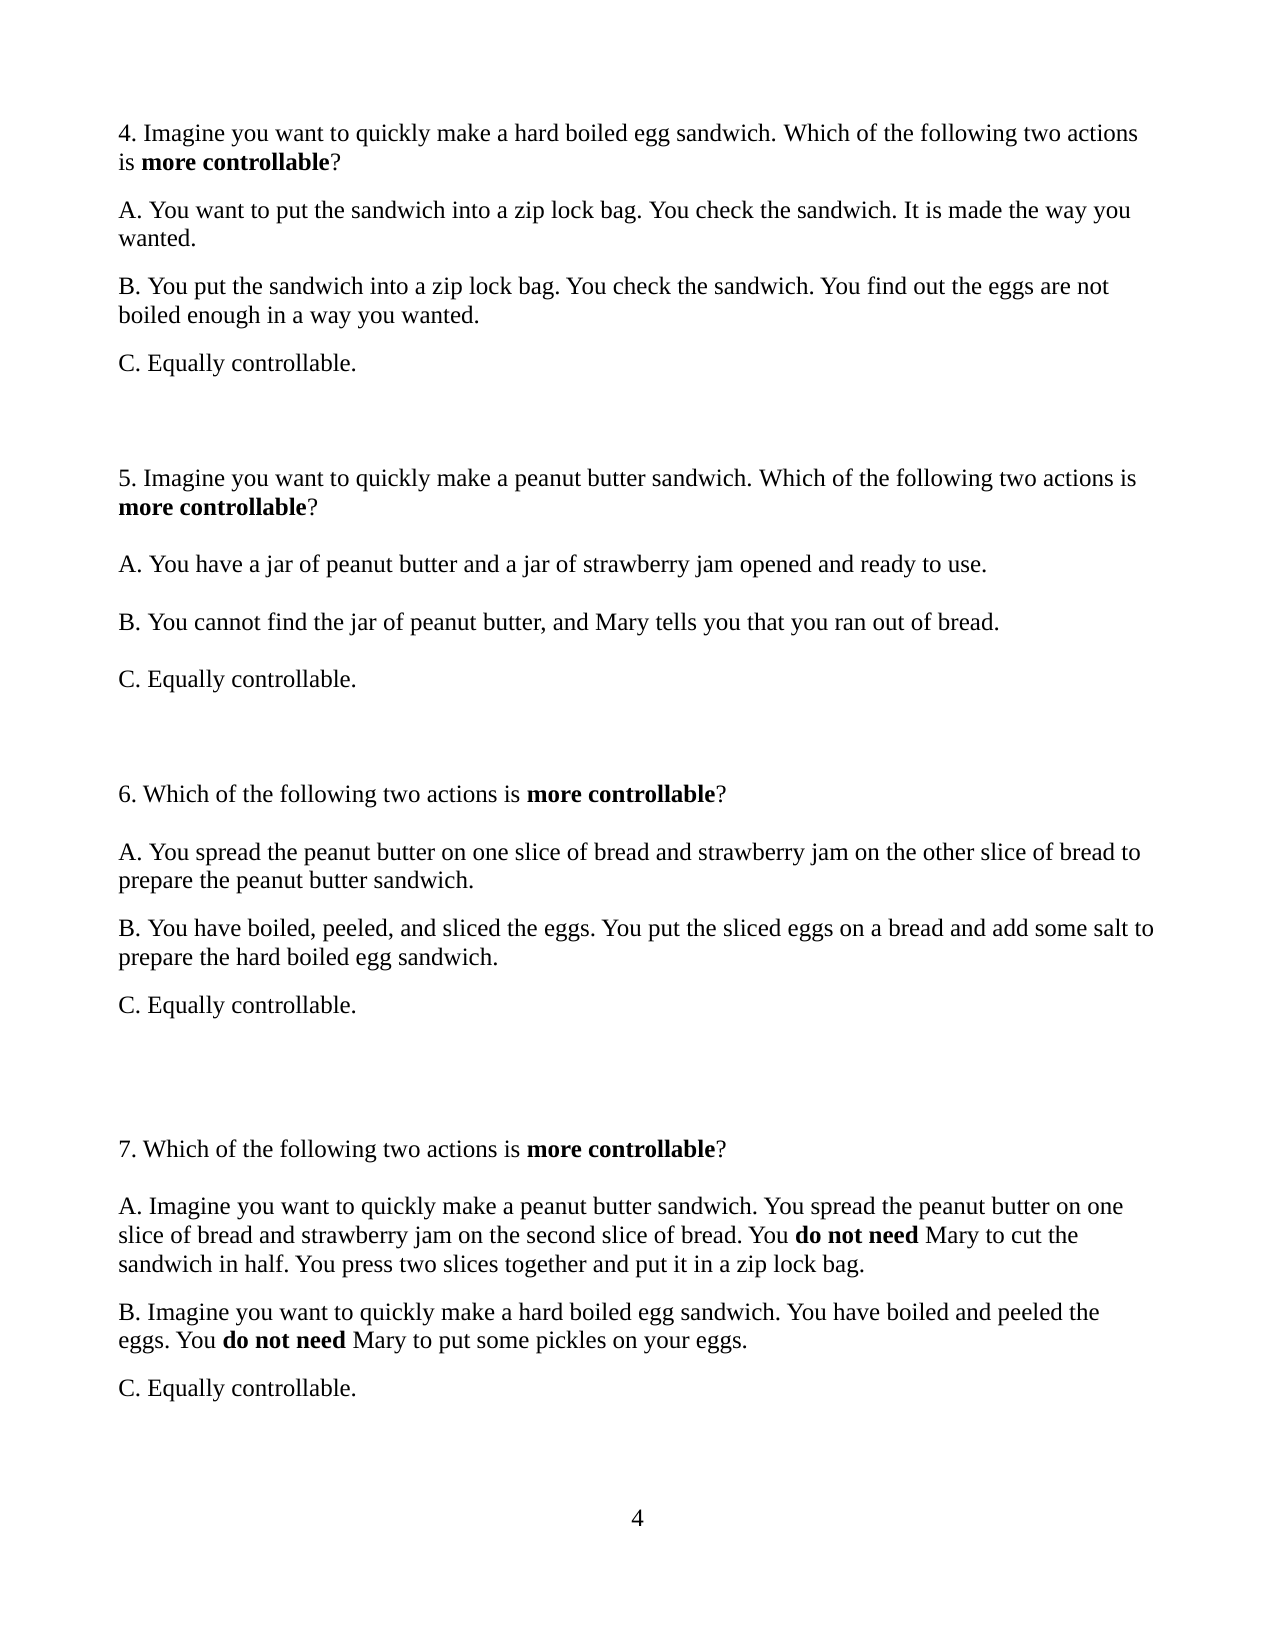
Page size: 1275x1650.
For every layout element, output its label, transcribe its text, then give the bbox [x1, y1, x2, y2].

text 5. Imagine you want to quickly make a peanut butter sandwich. Which of the following two actions is more controllable? [118, 463, 1157, 521]
text A. You want to put the sandwich into a zip lock bag. You check the sandwich. It is made the way you wanted. [118, 195, 1157, 252]
text B. You put the sandwich into a zip lock bag. You check the sandwich. You find out the eggs are not boiled enough in a way you wanted. [118, 271, 1157, 329]
text 6. Which of the following two actions is more controllable? [118, 779, 1157, 808]
text C. Equally controllable. [118, 348, 1157, 377]
text C. Equally controllable. [118, 990, 1157, 1019]
text 4. Imagine you want to quickly make a hard boiled egg sandwich. Which of the following two actions is more controllable? [118, 118, 1157, 176]
text C. Equally controllable. [118, 1373, 1157, 1402]
text B. You cannot find the jar of peanut butter, and Mary tells you that you ran out of bread. [118, 607, 1157, 636]
text B. Imagine you want to quickly make a hard boiled egg sandwich. You have boiled and peeled the eggs. You do not need Mary to put some pickles on your eggs. [118, 1297, 1157, 1354]
text A. Imagine you want to quickly make a peanut butter sandwich. You spread the peanut butter on one slice of bread and strawberry jam on the second slice of bread. You do not need Mary to cut the sandwich in half. You press two slices together and put it in a zip lock bag. [118, 1191, 1157, 1278]
text A. You spread the peanut butter on one slice of bread and strawberry jam on the other slice of bread to prepare the peanut butter sandwich. [118, 837, 1157, 894]
text C. Equally controllable. [118, 664, 1157, 693]
text 7. Which of the following two actions is more controllable? [118, 1134, 1157, 1163]
text A. You have a jar of peanut butter and a jar of strawberry jam opened and ready to use. [118, 549, 1157, 578]
text B. You have boiled, peeled, and sliced the eggs. You put the sliced eggs on a bread and add some salt to prepare the hard boiled egg sandwich. [118, 913, 1157, 971]
